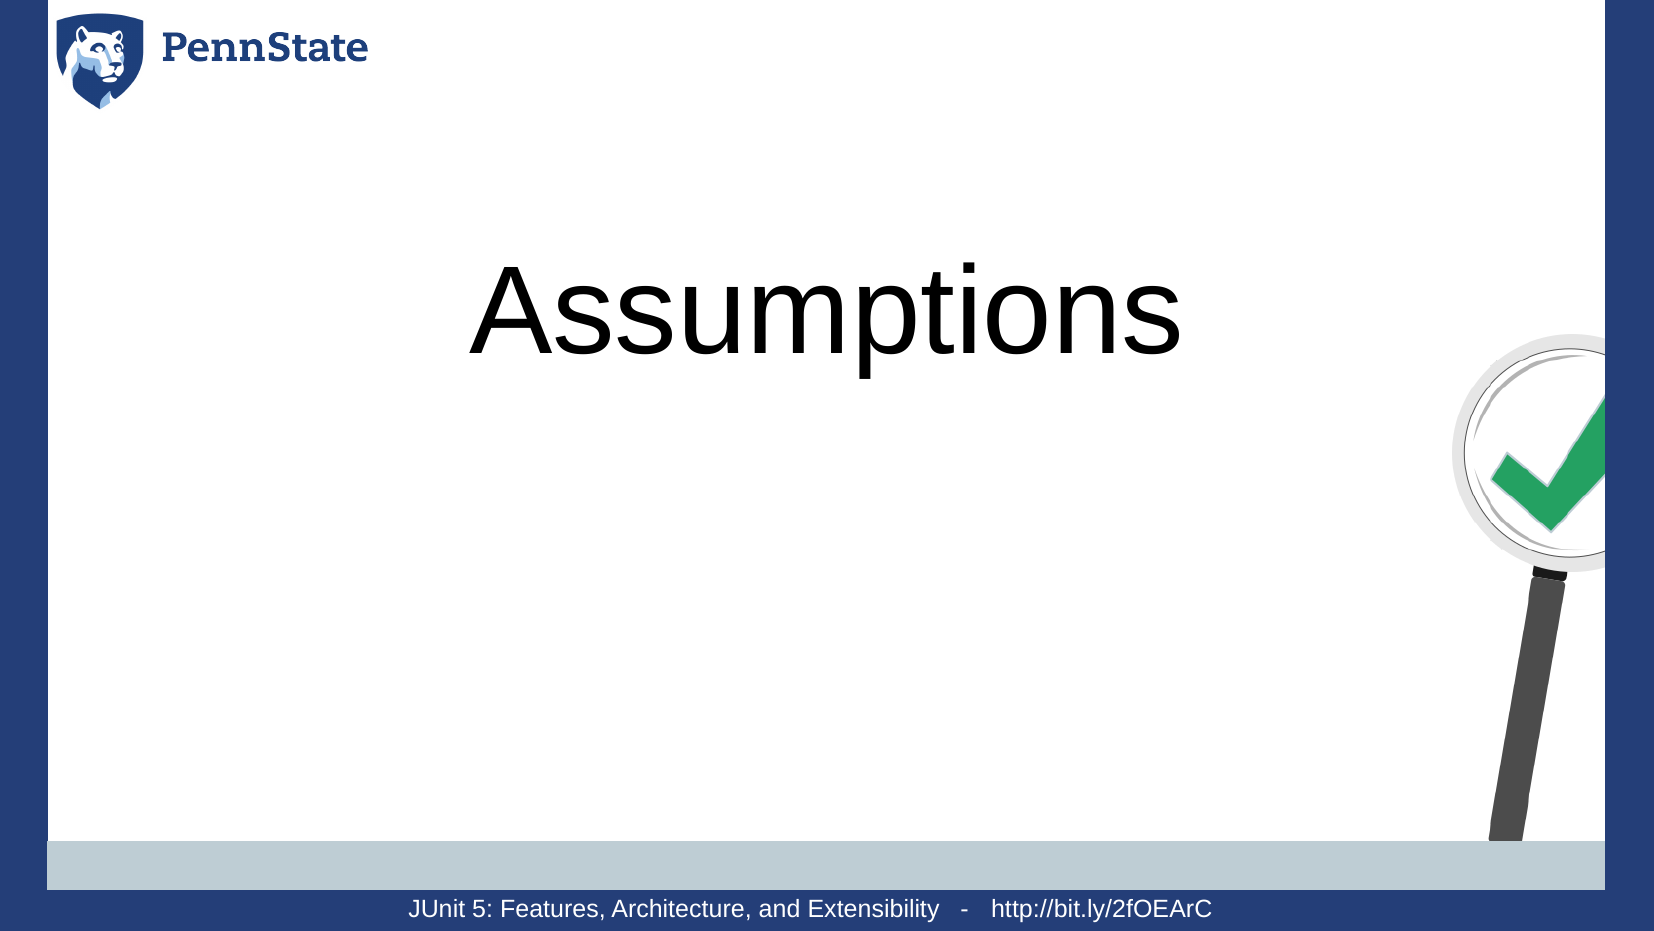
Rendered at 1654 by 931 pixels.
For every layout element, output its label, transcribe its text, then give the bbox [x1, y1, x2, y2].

picture [48, 0, 411, 152]
list Assumptions [261, 240, 1393, 436]
picture [1452, 334, 1605, 841]
